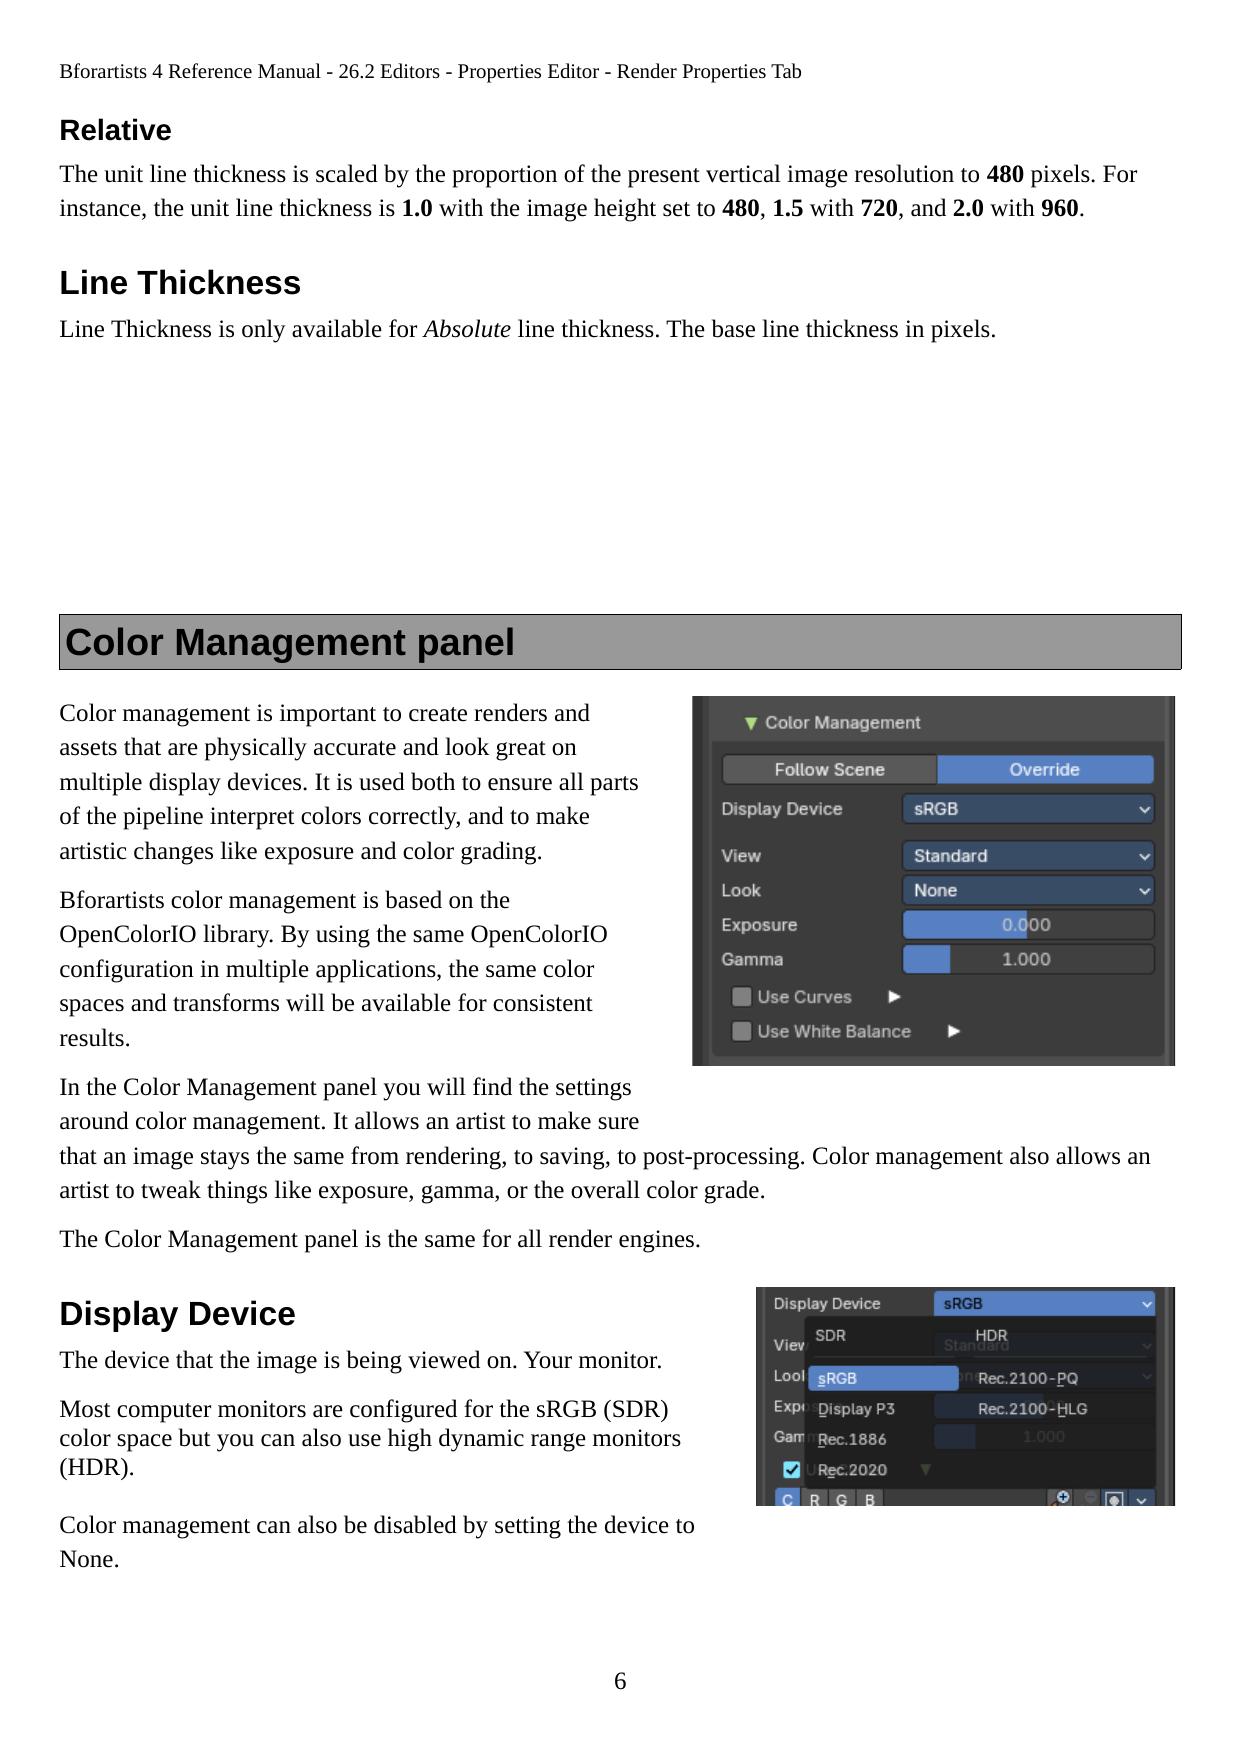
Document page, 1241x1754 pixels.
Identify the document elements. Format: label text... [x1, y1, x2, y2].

subtitle Relative [59, 113, 1181, 146]
table_header Color Management panel [60, 615, 1181, 669]
text The unit line thickness is scaled by the proportion of the present vertical image resolution to 480 pixels. For instance, the unit line thickness is 1.0 with the image height set to 480, 1.5 with 720, and 2.0 with 960. [59, 159, 1181, 222]
text Line Thickness is only available for Absolute line thickness. The base line thickness in pixels. [59, 314, 1181, 343]
text In the Color Management panel you will find the settings around color management. It allows an artist to make sure that an image stays the same from rendering, to saving, to post-processing. Color management also allows an artist to tweak things like exposure, gamma, or the overall color grade. [59, 1072, 1181, 1204]
text Color management is important to create renders and assets that are physically accurate and look great on multiple display devices. It is used both to ensure all parts of the pipeline interpret colors correctly, and to make artistic changes like exposure and color grading. [59, 698, 692, 864]
subtitle Line Thickness [59, 263, 1181, 302]
text Bforartists color management is based on the OpenColorIO library. By using the same OpenColorIO configuration in multiple applications, the same color spaces and transforms will be available for consistent results. [59, 885, 692, 1051]
picture [756, 1287, 1176, 1506]
picture [692, 696, 1175, 1066]
list Most computer monitors are configured for the sRGB (SDR) color space but you can also use high dynamic range monitors (HDR). [59, 1394, 756, 1481]
text The Color Management panel is the same for all render engines. [59, 1224, 1181, 1253]
subtitle Display Device [59, 1294, 756, 1333]
text The device that the image is being viewed on. Your monitor. [59, 1345, 756, 1374]
text Color management can also be disabled by setting the device to None. [59, 1510, 1181, 1573]
